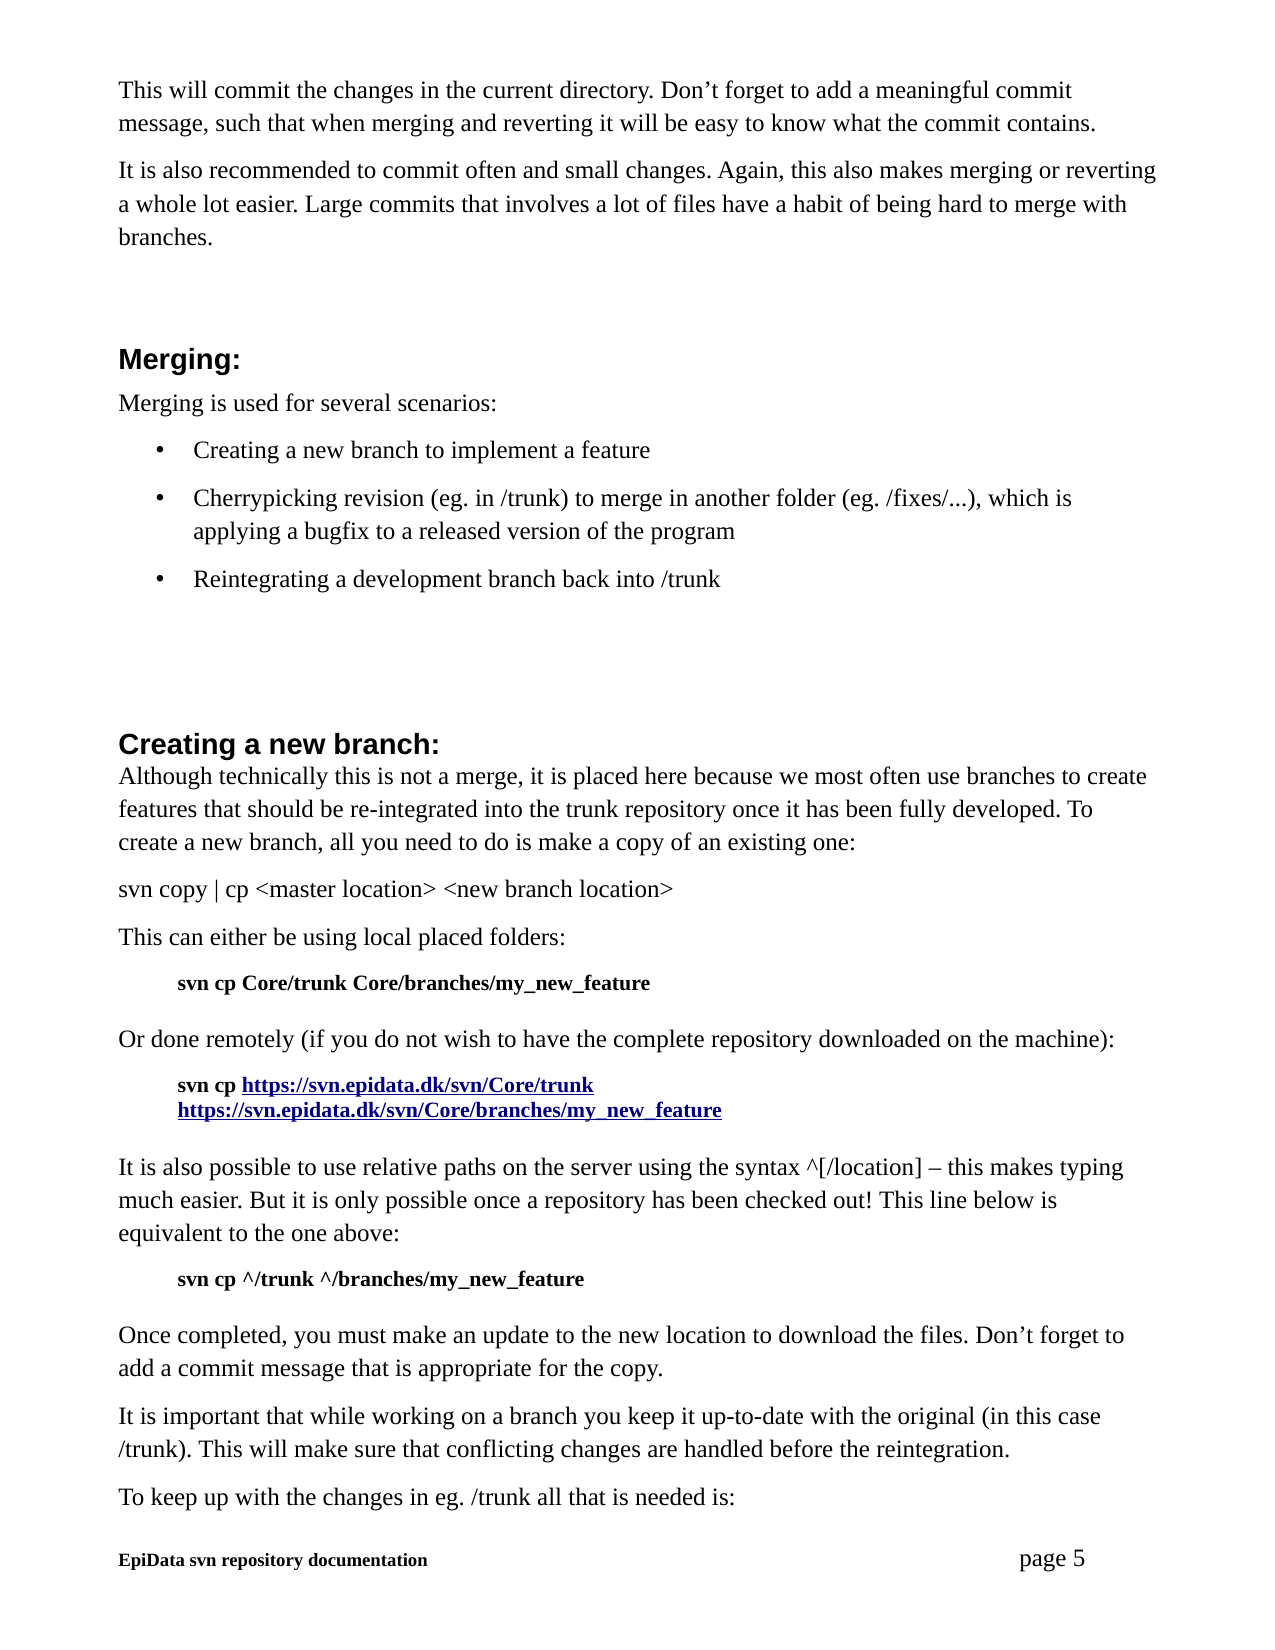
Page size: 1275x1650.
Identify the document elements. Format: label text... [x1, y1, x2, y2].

list Cherrypicking revision (eg. in /trunk) to merge in another folder (eg. /fixes/...), which is applying a bugfix to a released version of the program [156, 483, 1157, 545]
list Reintegrating a development branch back into /trunk [156, 564, 1157, 592]
text Once completed, you must make an update to the new location to download the files. Don’t forget to add a commit message that is appropriate for the copy. [118, 1320, 1157, 1382]
subtitle Creating a new branch: [118, 727, 1157, 761]
text svn cp ^/trunk ^/branches/my_new_feature [177, 1266, 1098, 1291]
subtitle Merging: [118, 342, 1157, 375]
text svn cp Core/trunk Core/branches/my_new_feature [177, 970, 1098, 995]
text Or done remotely (if you do not wish to have the complete repository downloaded on the machine): [118, 1024, 1157, 1053]
text This will commit the changes in the current directory. Don’t forget to add a meaningful commit message, such that when merging and reverting it will be easy to know what the commit contains. [118, 75, 1157, 137]
text It is also possible to use relative paths on the server using the syntax ^[/location] – this makes typing much easier. But it is only possible once a repository has been checked out! This line below is equivalent to the one above: [118, 1152, 1157, 1247]
text Although technically this is not a merge, it is placed here because we most often use branches to create features that should be re-integrated into the trunk repository once it has been fully developed. To create a new branch, all you need to do is make a copy of an existing one: [118, 761, 1157, 856]
text To keep up with the changes in eg. /trunk all that is needed is: [118, 1482, 1157, 1510]
text Merging is used for several scenarios: [118, 388, 1157, 417]
list Creating a new branch to implement a feature [156, 436, 1157, 464]
text This can either be using local placed folders: [118, 922, 1157, 951]
text It is important that while working on a branch you keep it up-to-date with the original (in this case /trunk). This will make sure that conflicting changes are handled before the reintegration. [118, 1401, 1157, 1463]
text It is also recommended to commit often and small changes. Again, this also makes merging or reverting a whole lot easier. Large commits that involves a lot of files have a habit of being hard to merge with branches. [118, 156, 1157, 250]
text svn cp https://svn.epidata.dk/svn/Core/trunk https://svn.epidata.dk/svn/Core/branches/my_new_feature [177, 1072, 1098, 1122]
text svn copy | cp <master location> <new branch location> [118, 874, 1157, 903]
